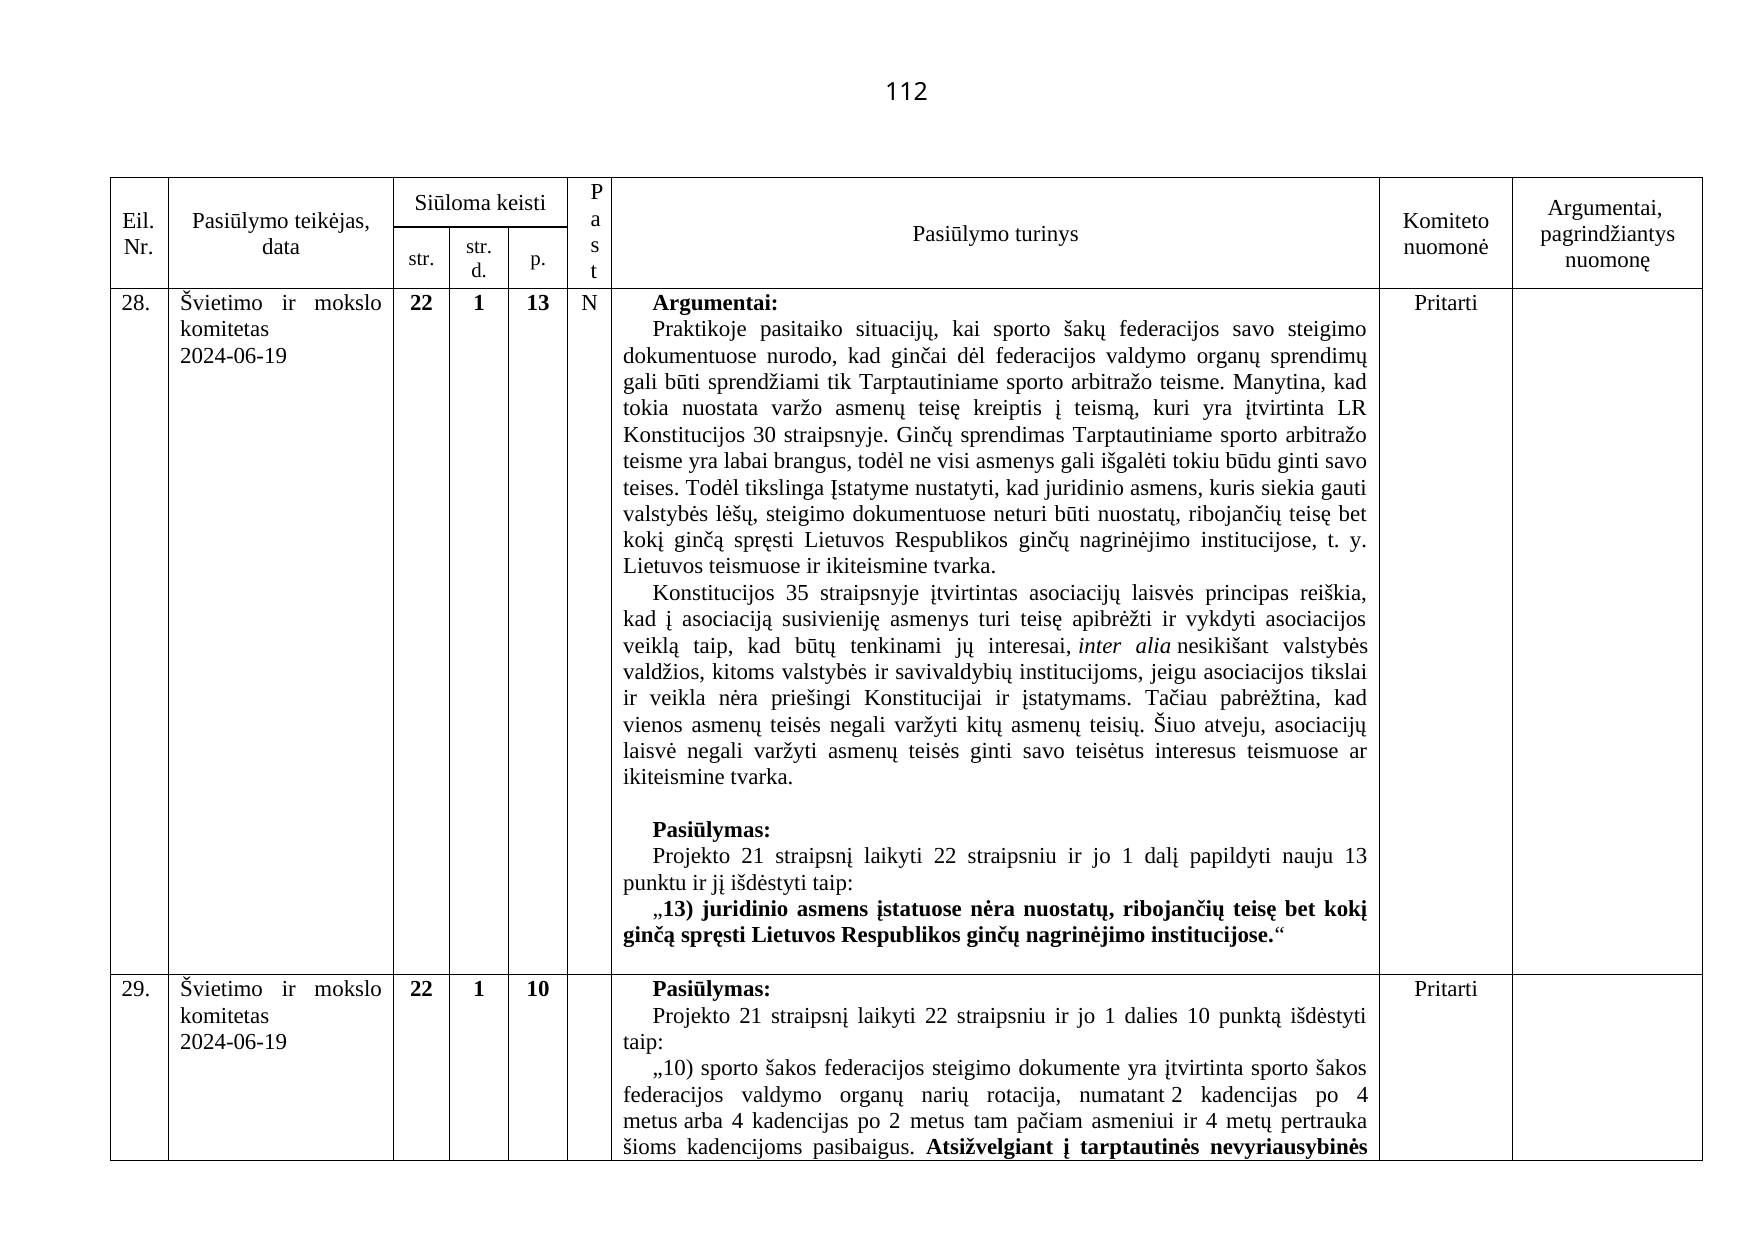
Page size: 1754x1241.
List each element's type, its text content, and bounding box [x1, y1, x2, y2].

table_cell [1513, 975, 1702, 1160]
table_header Komiteto nuomonė [1380, 178, 1512, 288]
table_cell 1 [450, 975, 508, 1160]
table_header Argumentai, pagrindžiantys nuomonę [1513, 178, 1702, 288]
table_cell Pritarti [1380, 289, 1512, 974]
table_cell [111, 975, 168, 1160]
table_cell 1 [450, 289, 508, 974]
table_cell str. [394, 228, 449, 288]
table_cell [1513, 289, 1702, 974]
table_cell Švietimo ir mokslo komitetas 2024-06-19 [169, 289, 393, 974]
table_header Pasiūlymo teikėjas, data [169, 178, 393, 288]
table_cell 10 [509, 975, 567, 1160]
table_header Eil. Nr. [111, 178, 168, 288]
table_cell Pritarti [1380, 975, 1512, 1160]
table_cell str. d. [450, 228, 508, 288]
table_cell N [568, 289, 611, 974]
table_cell 13 [509, 289, 567, 974]
table_cell 22 [394, 289, 449, 974]
table_cell [568, 975, 611, 1160]
table_cell p. [509, 228, 567, 288]
table_cell 22 [394, 975, 449, 1160]
table_cell [111, 289, 168, 974]
table_cell Švietimo ir mokslo komitetas 2024-06-19 [169, 975, 393, 1160]
table_header Siūloma keisti [394, 178, 567, 226]
table_header Pastabos [568, 178, 611, 288]
table_cell Argumentai: Praktikoje pasitaiko situacijų, kai sporto šakų federacijos savo steigimo dokumentuose nurodo, kad ginčai dėl federacijos valdymo organų sprendimų gali būti sprendžiami tik Tarptautiniame sporto arbitražo teisme. Manytina, kad tokia nuostata varžo asmenų teisę kreiptis į teismą, kuri yra įtvirtinta LR Konstitucijos 30 straipsnyje. Ginčų sprendimas Tarptautiniame sporto arbitražo teisme yra labai brangus, todėl ne visi asmenys gali išgalėti tokiu būdu ginti savo teises. Todėl tikslinga Įstatyme nustatyti, kad juridinio asmens, kuris siekia gauti valstybės lėšų, steigimo dokumentuose neturi būti nuostatų, ribojančių teisę bet kokį ginčą spręsti Lietuvos Respublikos ginčų nagrinėjimo institucijose, t. y. Lietuvos teismuose ir ikiteismine tvarka. Konstitucijos 35 straipsnyje įtvirtintas asociacijų laisvės principas reiškia, kad į asociaciją susivieniję asmenys turi teisę apibrėžti ir vykdyti asociacijos veiklą taip, kad būtų tenkinami jų interesai, inter alia nesikišant valstybės valdžios, kitoms valstybės ir savivaldybių institucijoms, jeigu asociacijos tikslai ir veikla nėra priešingi Konstitucijai ir įstatymams. Tačiau pabrėžtina, kad vienos asmenų teisės negali varžyti kitų asmenų teisių. Šiuo atveju, asociacijų laisvė negali varžyti asmenų teisės ginti savo teisėtus interesus teismuose ar ikiteismine tvarka. Pasiūlymas: Projekto 21 straipsnį laikyti 22 straipsniu ir jo 1 dalį papildyti nauju 13 punktu ir jį išdėstyti taip: „13) juridinio asmens įstatuose nėra nuostatų, ribojančių teisę bet kokį ginčą spręsti Lietuvos Respublikos ginčų nagrinėjimo institucijose.“ [612, 289, 1379, 974]
table_header Pasiūlymo turinys [612, 178, 1379, 288]
